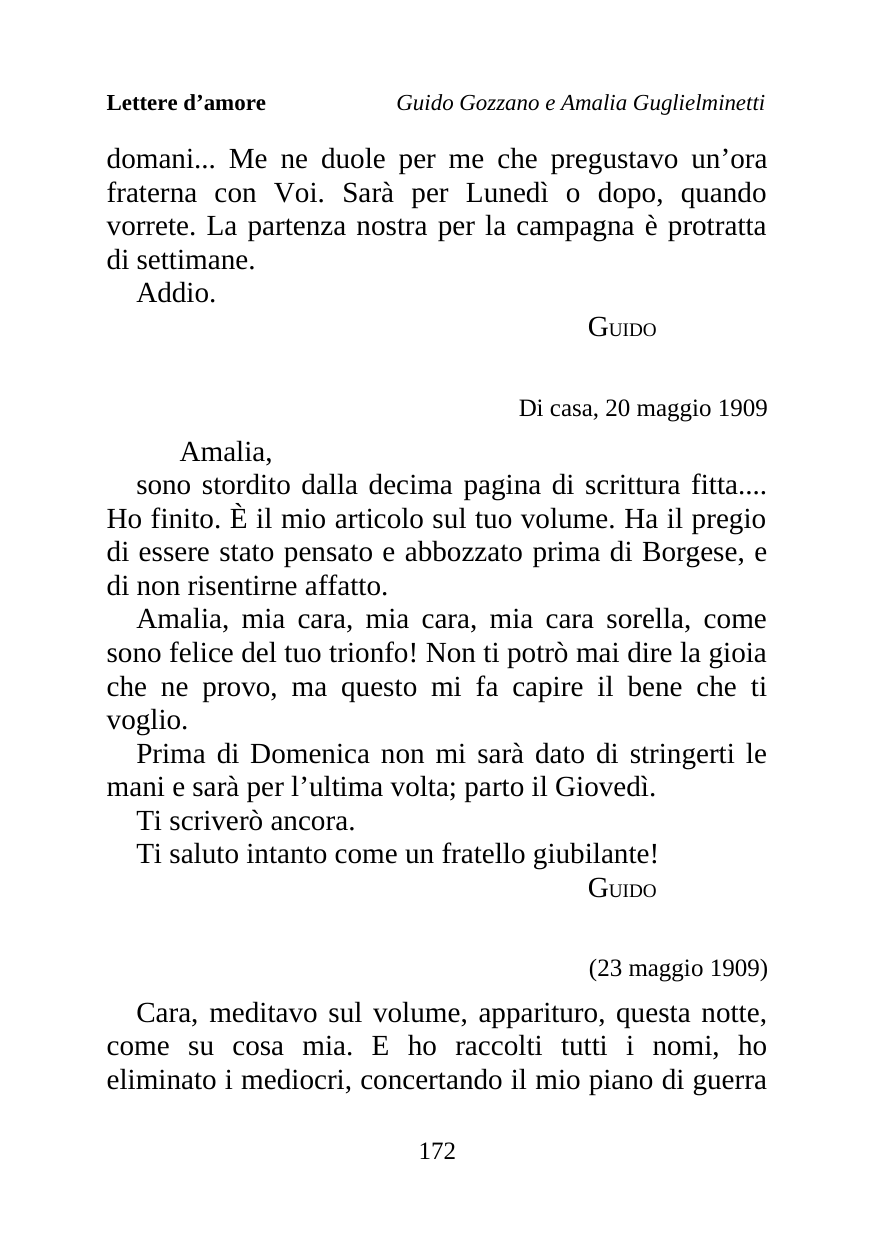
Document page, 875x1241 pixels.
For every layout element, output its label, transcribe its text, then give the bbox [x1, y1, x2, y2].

text Guido [588, 870, 768, 903]
text sono stordito dalla decima pagina di scrittura fitta.... Ho finito. È il mio articolo sul tuo volume. Ha il pregio di essere stato pensato e abbozzato prima di Borgese, e di non risentirne affatto. [106, 467, 768, 602]
text Guido [588, 309, 768, 343]
text Amalia, mia cara, mia cara, mia cara sorella, come sono felice del tuo trionfo! Non ti potrò mai dire la gioia che ne provo, ma questo mi fa capire il bene che ti voglio. [106, 602, 768, 736]
text Ti scriverò ancora. [106, 803, 768, 836]
text (23 maggio 1909) [106, 953, 768, 982]
text Cara, meditavo sul volume, apparituro, questa notte, come su cosa mia. E ho raccolti tutti i nomi, ho eliminato i mediocri, concertando il mio piano di guerra [106, 995, 768, 1095]
text Ti saluto intanto come un fratello giubilante! [106, 836, 768, 870]
text Di casa, 20 maggio 1909 [106, 393, 768, 421]
text Amalia, [106, 434, 768, 467]
text Addio. [106, 276, 768, 309]
text Prima di Domenica non mi sarà dato di stringerti le mani e sarà per l’ultima volta; parto il Giovedì. [106, 736, 768, 803]
text domani... Me ne duole per me che pregustavo un’ora fraterna con Voi. Sarà per Lunedì o dopo, quando vorrete. La partenza nostra per la campagna è protratta di settimane. [106, 141, 768, 276]
